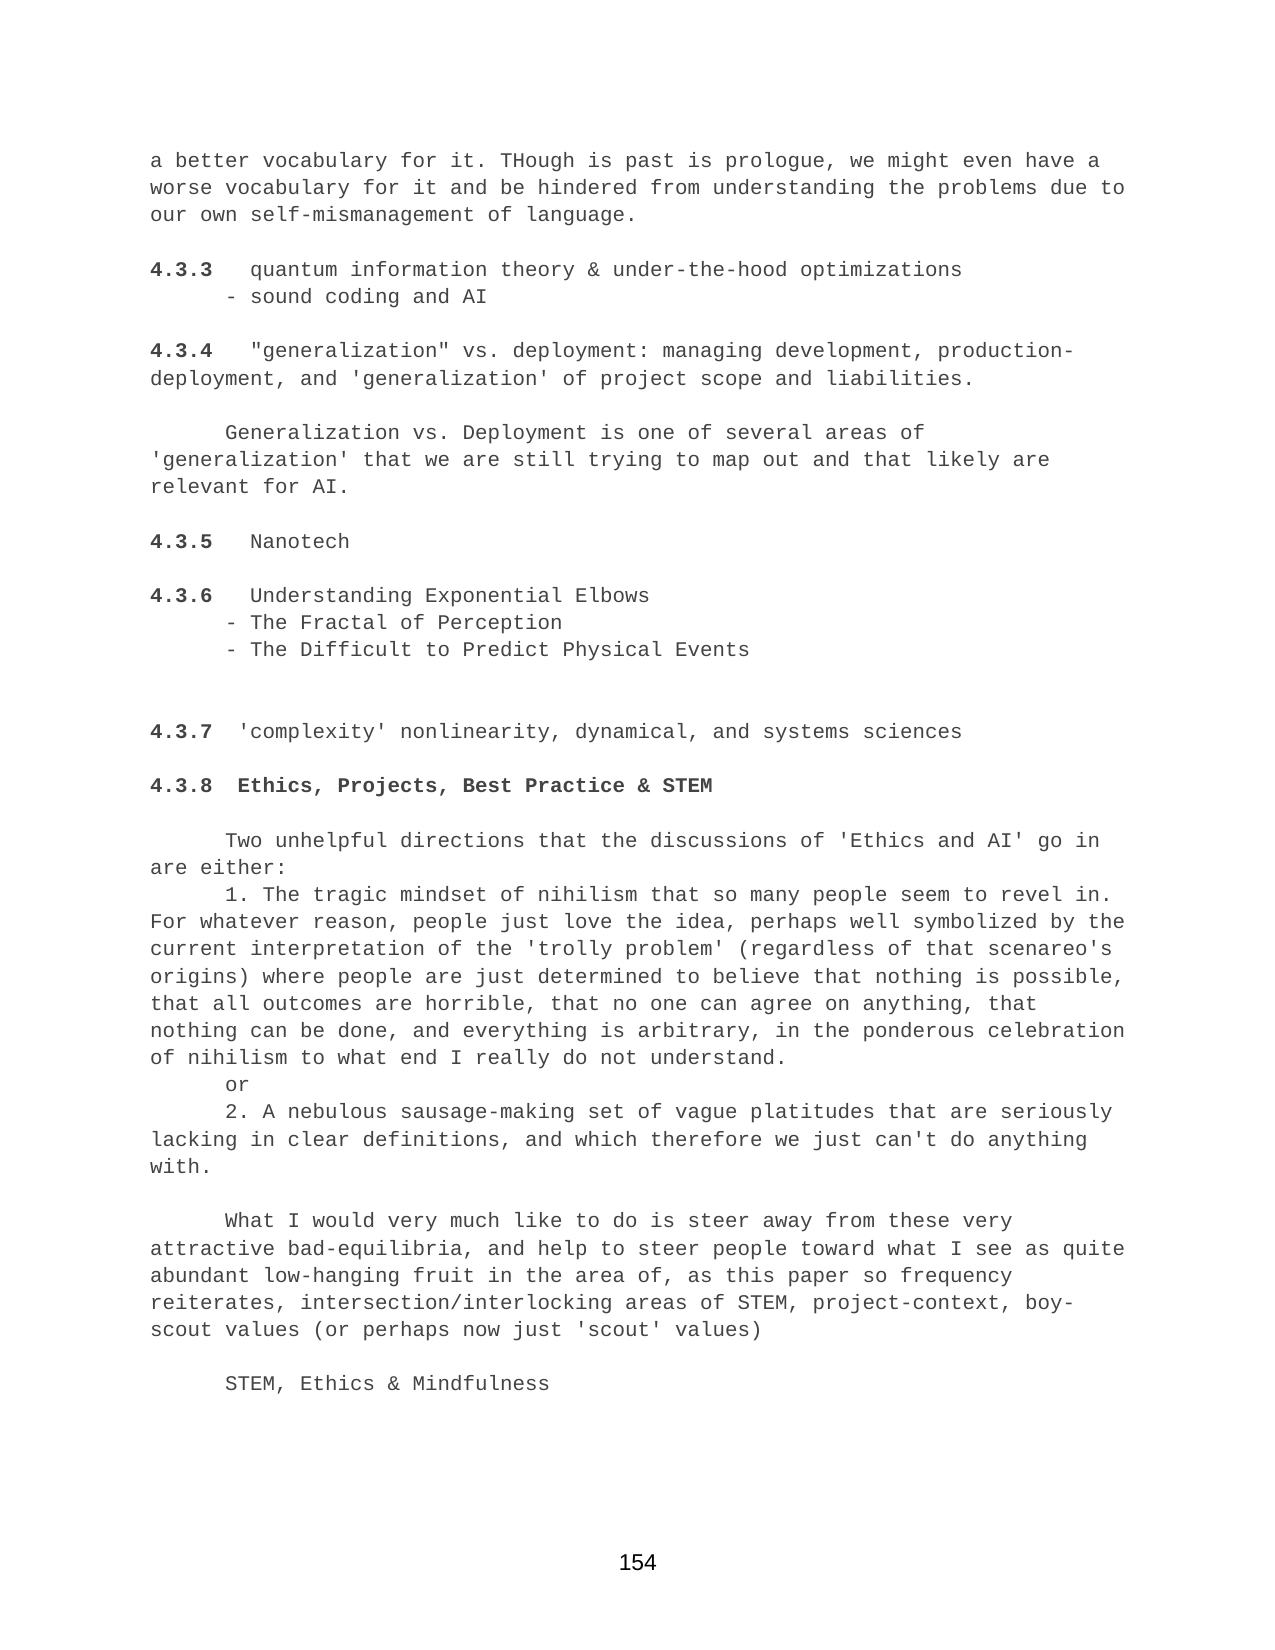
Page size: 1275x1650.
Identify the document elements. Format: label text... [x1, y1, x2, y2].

text What I would very much like to do is steer away from these very attractive bad-equilibria, and help to steer people toward what I see as quite abundant low-hanging fruit in the area of, as this paper so frequency reiterates, intersection/interlocking areas of STEM, project-context, boy-scout values (or perhaps now just 'scout' values) [150, 1210, 1125, 1343]
text Two unhelpful directions that the discussions of 'Ethics and AI' go in are either: [150, 830, 1125, 881]
text 4.3.6 Understanding Exponential Elbows [150, 585, 1125, 609]
text 4.3.4 "generalization" vs. deployment: managing development, production-deployment, and 'generalization' of project scope and liabilities. [150, 340, 1125, 391]
text 4.3.5 Nanotech [150, 531, 1125, 554]
text Generalization vs. Deployment is one of several areas of 'generalization' that we are still trying to map out and that likely are relevant for AI. [150, 422, 1125, 500]
text - sound coding and AI [150, 286, 1125, 309]
text STEM, Ethics & Mindfulness [150, 1373, 1125, 1397]
text or [150, 1074, 1125, 1098]
text - The Difficult to Predict Physical Events [150, 639, 1125, 663]
text - The Fractal of Perception [150, 612, 1125, 636]
text a better vocabulary for it. THough is past is prologue, we might even have a worse vocabulary for it and be hindered from understanding the problems due to our own self-mismanagement of language. [150, 150, 1125, 228]
text 4.3.7 'complexity' nonlinearity, dynamical, and systems sciences [150, 721, 1125, 744]
text 2. A nebulous sausage-making set of vague platitudes that are seriously lacking in clear definitions, and which therefore we just can't do anything with. [150, 1102, 1125, 1179]
text 4.3.8 Ethics, Projects, Best Practice & STEM [150, 775, 1125, 799]
text 4.3.3 quantum information theory & under-the-hood optimizations [150, 259, 1125, 282]
text 1. The tragic mindset of nihilism that so many people seem to revel in. For whatever reason, people just love the idea, perhaps well symbolized by the current interpretation of the 'trolly problem' (regardless of that scenareo's origins) where people are just determined to believe that nothing is possible, that all outcomes are horrible, that no one can agree on anything, that nothing can be done, and everything is arbitrary, in the ponderous celebration of nihilism to what end I really do not understand. [150, 884, 1125, 1071]
